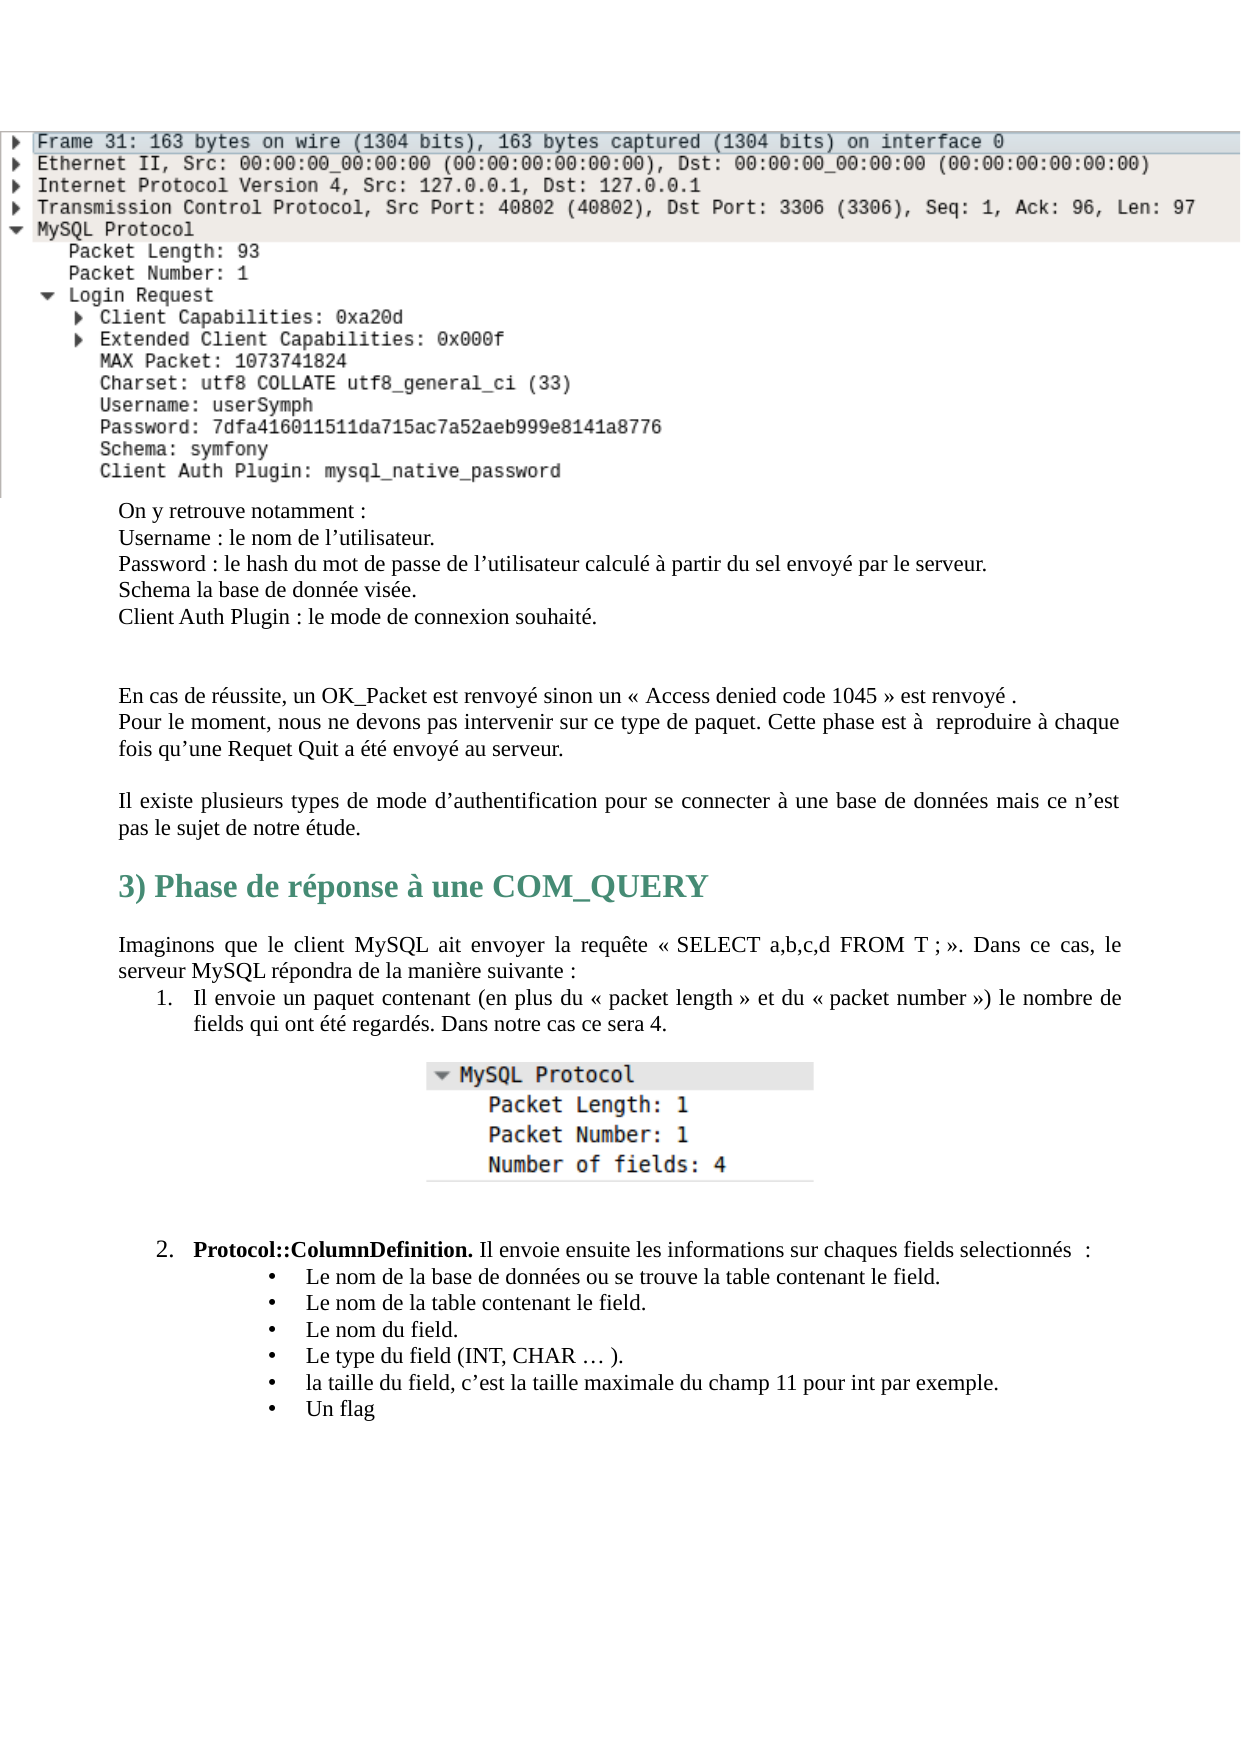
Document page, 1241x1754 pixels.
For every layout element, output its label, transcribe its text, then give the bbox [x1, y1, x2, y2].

list la taille du field, c’est la taille maximale du champ 11 pour int par exemple. [268, 1368, 1122, 1395]
list Le type du field (INT, CHAR … ). [268, 1342, 1122, 1368]
list Il envoie un paquet contenant (en plus du « packet length » et du « packet number ») le nombre de fields qui ont été regardés. Dans notre cas ce sera 4. [156, 984, 1122, 1037]
list Le nom de la table contenant le field. [268, 1289, 1122, 1316]
text Username : le nom de l’utilisateur. [118, 524, 1122, 550]
list Protocol::ColumnDefinition. Il envoie ensuite les informations sur chaques fields selectionnés : [156, 1234, 1122, 1263]
text Il existe plusieurs types de mode d’authentification pour se connecter à une base de données mais ce n’est pas le sujet de notre étude. [118, 787, 1122, 840]
picture [426, 1062, 814, 1182]
list Le nom de la base de données ou se trouve la table contenant le field. [268, 1263, 1122, 1289]
text Password : le hash du mot de passe de l’utilisateur calculé à partir du sel envoyé par le serveur. [118, 550, 1122, 577]
text En cas de réussite, un OK_Packet est renvoyé sinon un « Access denied code 1045 » est renvoyé . [118, 682, 1122, 708]
text Imaginons que le client MySQL ait envoyer la requête « SELECT a,b,c,d FROM T ; ». Dans ce cas, le serveur MySQL répondra de la manière suivante : [118, 931, 1122, 984]
text Pour le moment, nous ne devons pas intervenir sur ce type de paquet. Cette phase est à reproduire à chaque fois qu’une Requet Quit a été envoyé au serveur. [118, 708, 1122, 761]
text Schema la base de donnée visée. [118, 577, 1122, 603]
picture [0, 131, 1241, 498]
list Un flag [268, 1395, 1122, 1421]
text 3) Phase de réponse à une COM_QUERY [118, 866, 1122, 905]
text Client Auth Plugin : le mode de connexion souhaité. [118, 603, 1122, 629]
text On y retrouve notamment : [118, 498, 1122, 524]
text [118, 118, 1122, 131]
list Le nom du field. [268, 1316, 1122, 1342]
